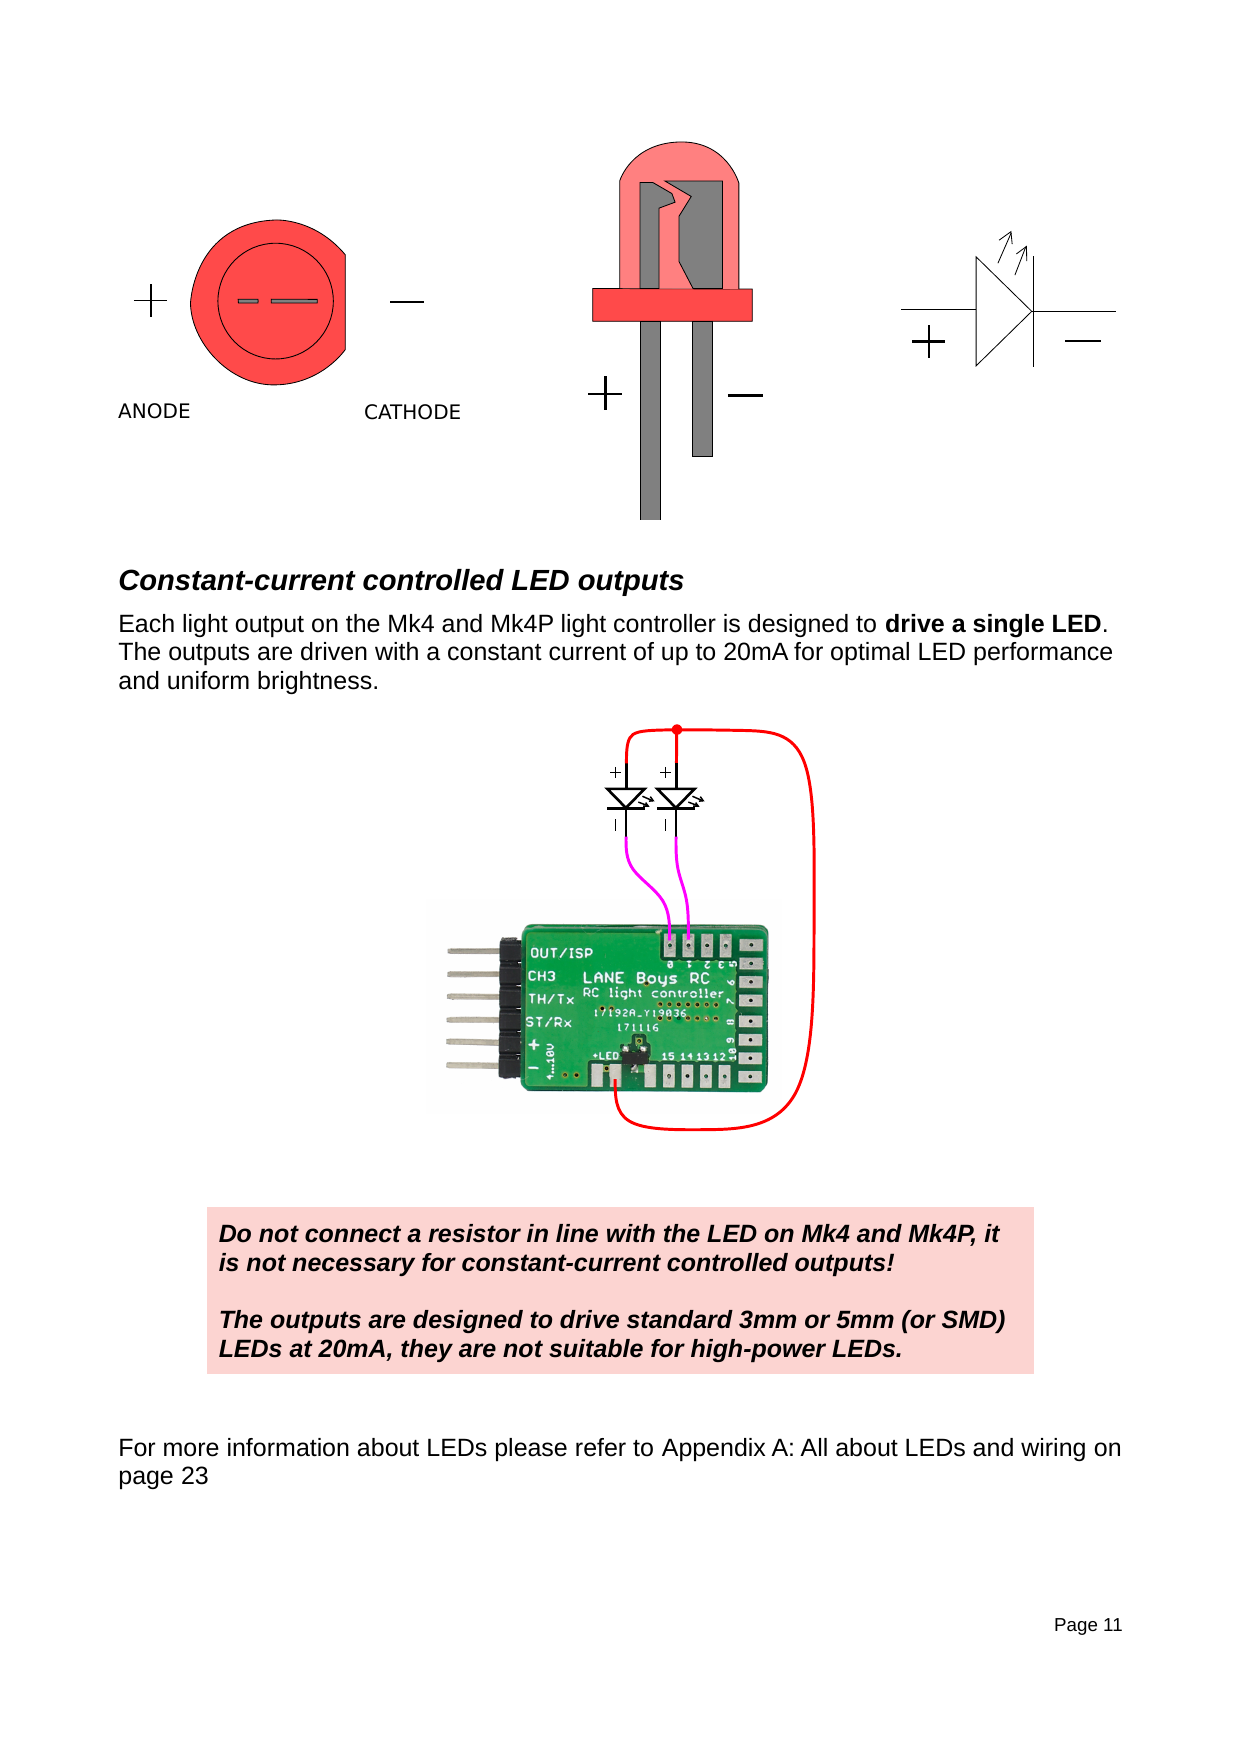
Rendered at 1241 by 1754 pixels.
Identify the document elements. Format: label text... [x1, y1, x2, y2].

text The outputs are designed to drive standard 3mm or 5mm (or SMD) LEDs at 20mA, they are not suitable for high-power LEDs. [207, 1305, 1034, 1374]
text Do not connect a resistor in line with the LED on Mk4 and Mk4P, it is not necessary for constant-current controlled outputs! [207, 1207, 1034, 1276]
subtitle Constant-current controlled LED outputs [118, 562, 1122, 596]
text For more information about LEDs please refer to Appendix A: All about LEDs and wiring on page 23 [118, 1433, 1122, 1490]
text Each light output on the Mk4 and Mk4P light controller is designed to drive a single LED. The outputs are driven with a constant current of up to 20mA for optimal LED performance and uniform brightness. [118, 608, 1122, 695]
